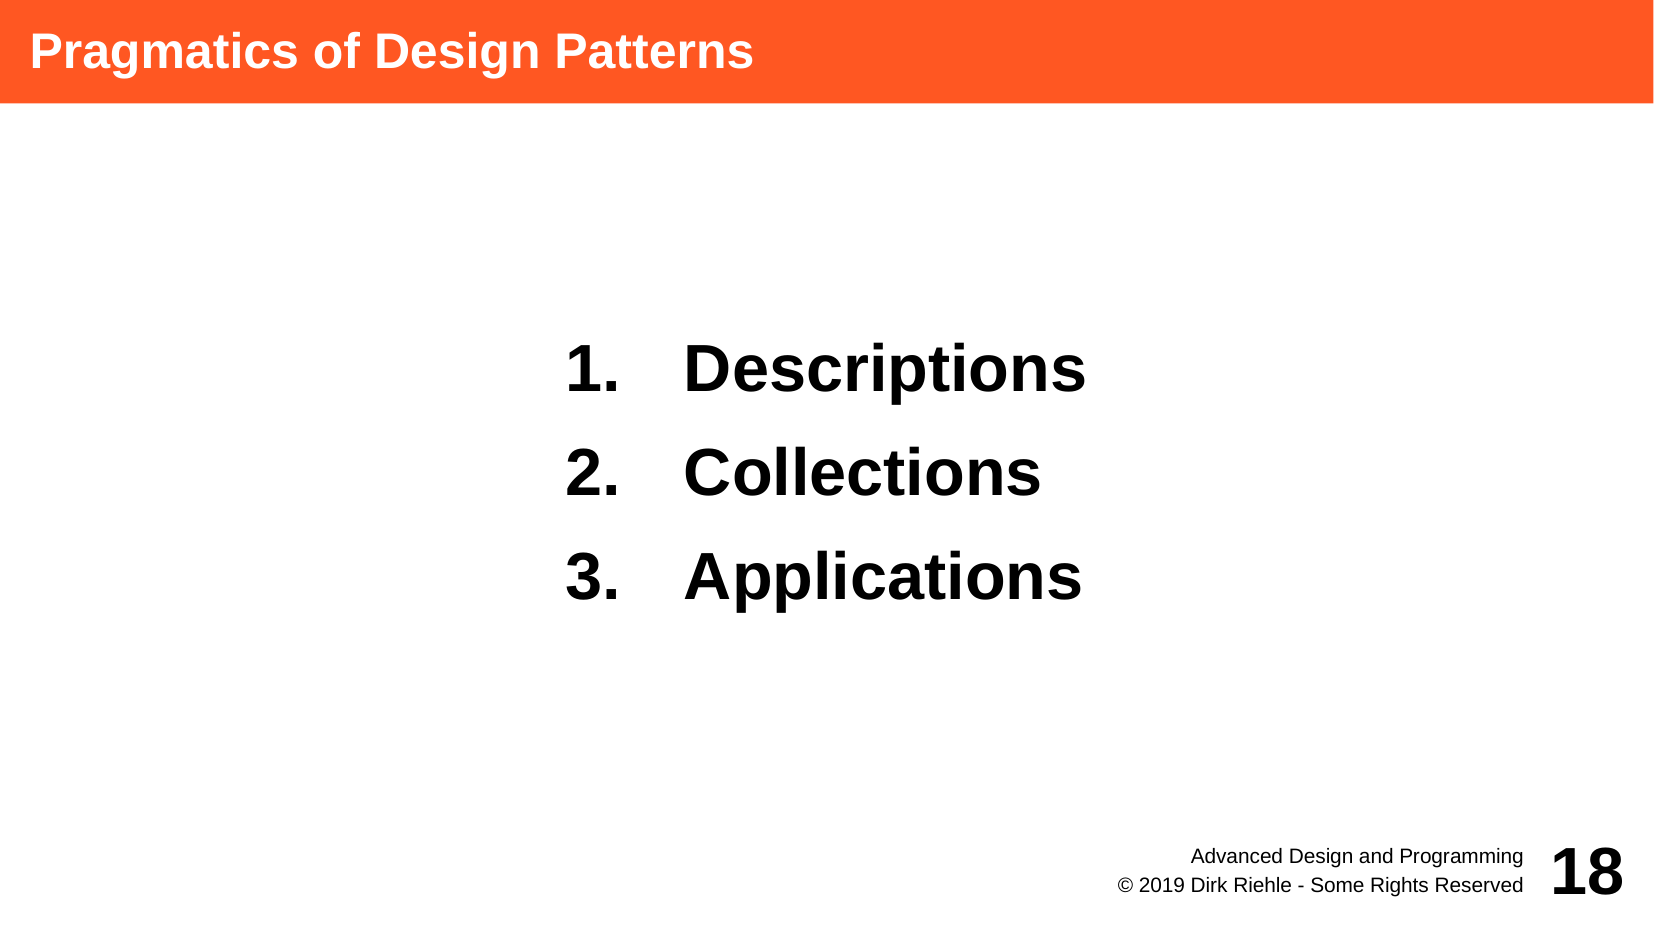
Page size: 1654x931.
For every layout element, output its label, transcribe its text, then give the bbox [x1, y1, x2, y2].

subtitle Descriptions Collections Applications [29, 132, 1625, 813]
title Pragmatics of Design Patterns [0, 0, 1654, 104]
